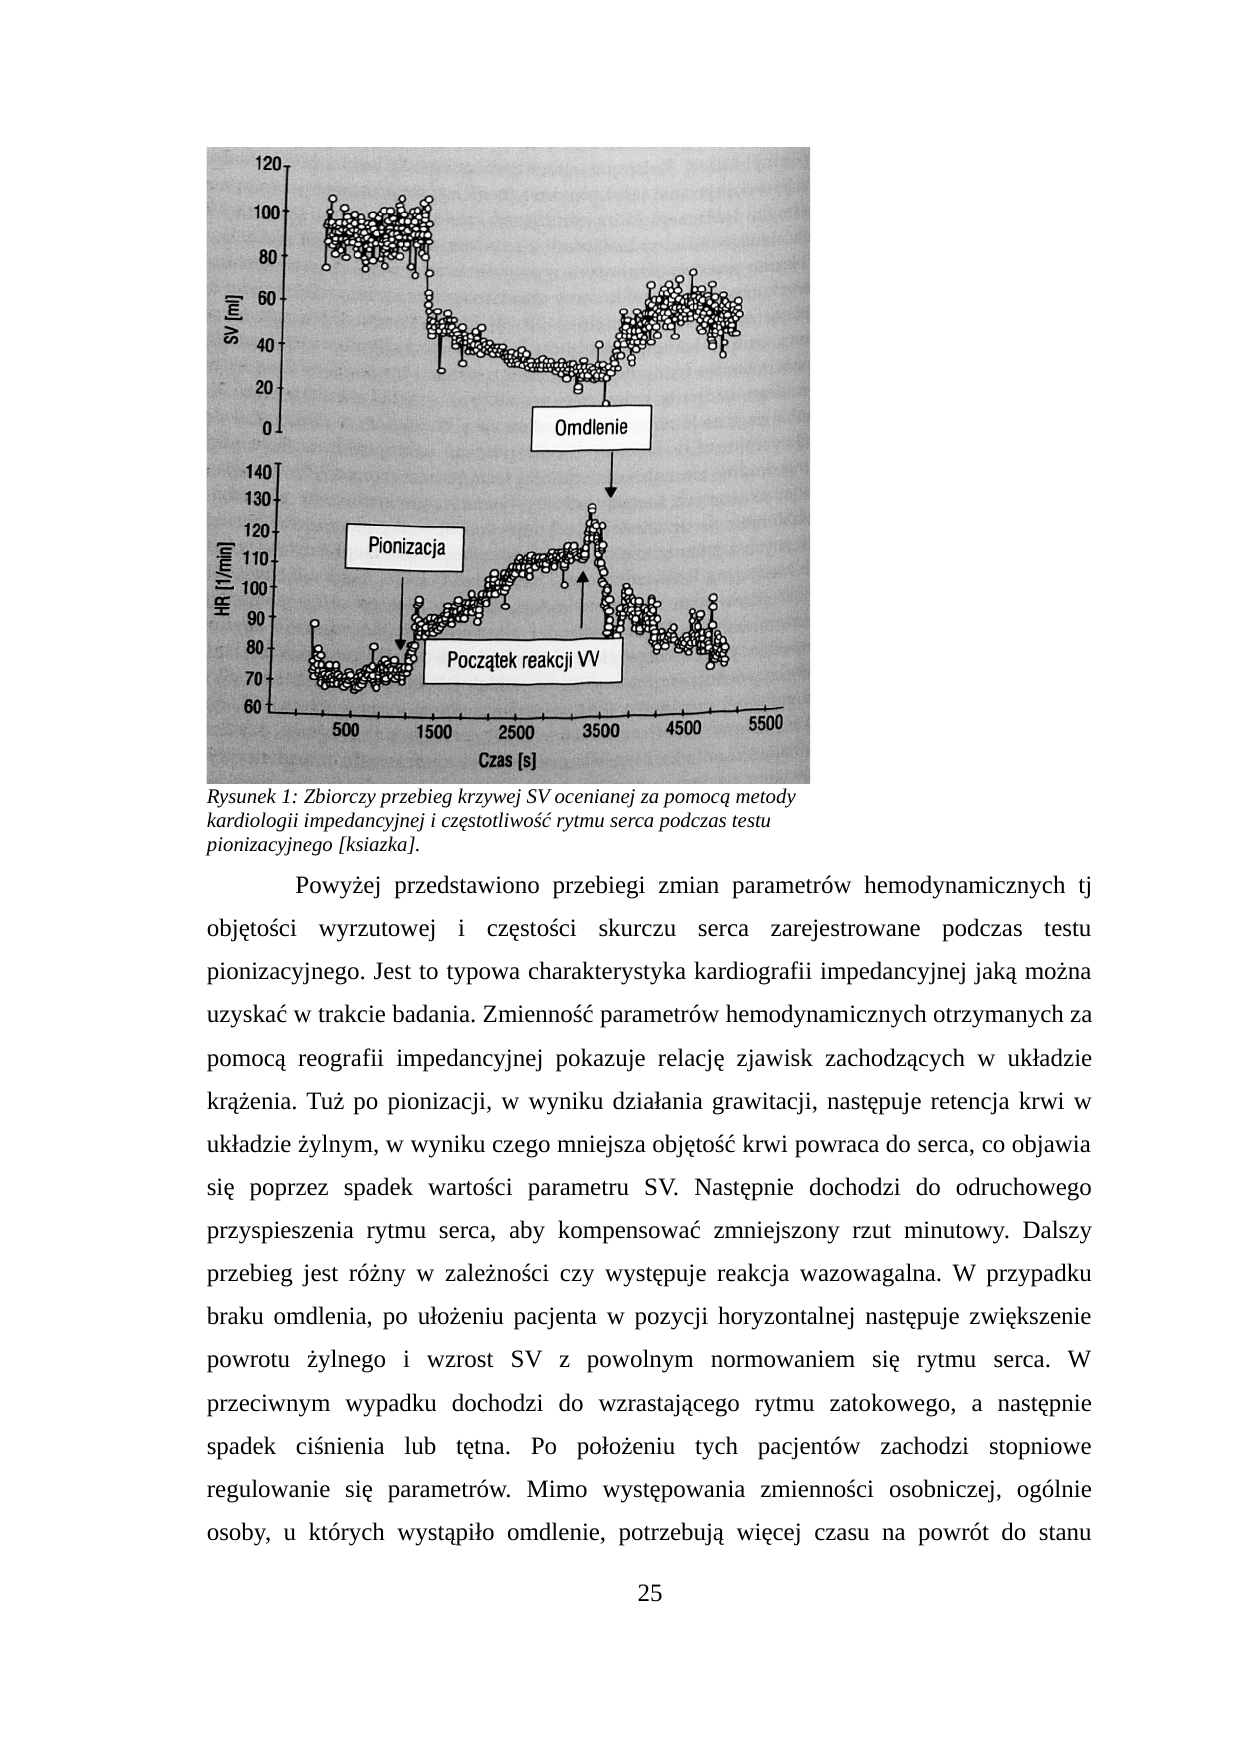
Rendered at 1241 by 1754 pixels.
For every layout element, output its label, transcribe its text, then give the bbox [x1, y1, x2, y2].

text Powyżej przedstawiono przebiegi zmian parametrów hemodynamicznych tj objętości wyrzutowej i częstości skurczu serca zarejestrowane podczas testu pionizacyjnego. Jest to typowa charakterystyka kardiografii impedancyjnej jaką można uzyskać w trakcie badania. Zmienność parametrów hemodynamicznych otrzymanych za pomocą reografii impedancyjnej pokazuje relację zjawisk zachodzących w układzie krążenia. Tuż po pionizacji, w wyniku działania grawitacji, następuje retencja krwi w układzie żylnym, w wyniku czego mniejsza objętość krwi powraca do serca, co objawia się poprzez spadek wartości parametru SV. Następnie dochodzi do odruchowego przyspieszenia rytmu serca, aby kompensować zmniejszony rzut minutowy. Dalszy przebieg jest różny w zależności czy występuje reakcja wazowagalna. W przypadku braku omdlenia, po ułożeniu pacjenta w pozycji horyzontalnej następuje zwiększenie powrotu żylnego i wzrost SV z powolnym normowaniem się rytmu serca. W przeciwnym wypadku dochodzi do wzrastającego rytmu zatokowego, a następnie spadek ciśnienia lub tętna. Po położeniu tych pacjentów zachodzi stopniowe regulowanie się parametrów. Mimo występowania zmienności osobniczej, ogólnie osoby, u których wystąpiło omdlenie, potrzebują więcej czasu na powrót do stanu [207, 148, 1093, 1546]
picture [206, 147, 811, 784]
text Rysunek 1: Zbiorczy przebieg krzywej SV ocenianej za pomocą metody kardiologii impedancyjnej i częstotliwość rytmu serca podczas testu pionizacyjnego [ksiazka]. [207, 784, 810, 856]
